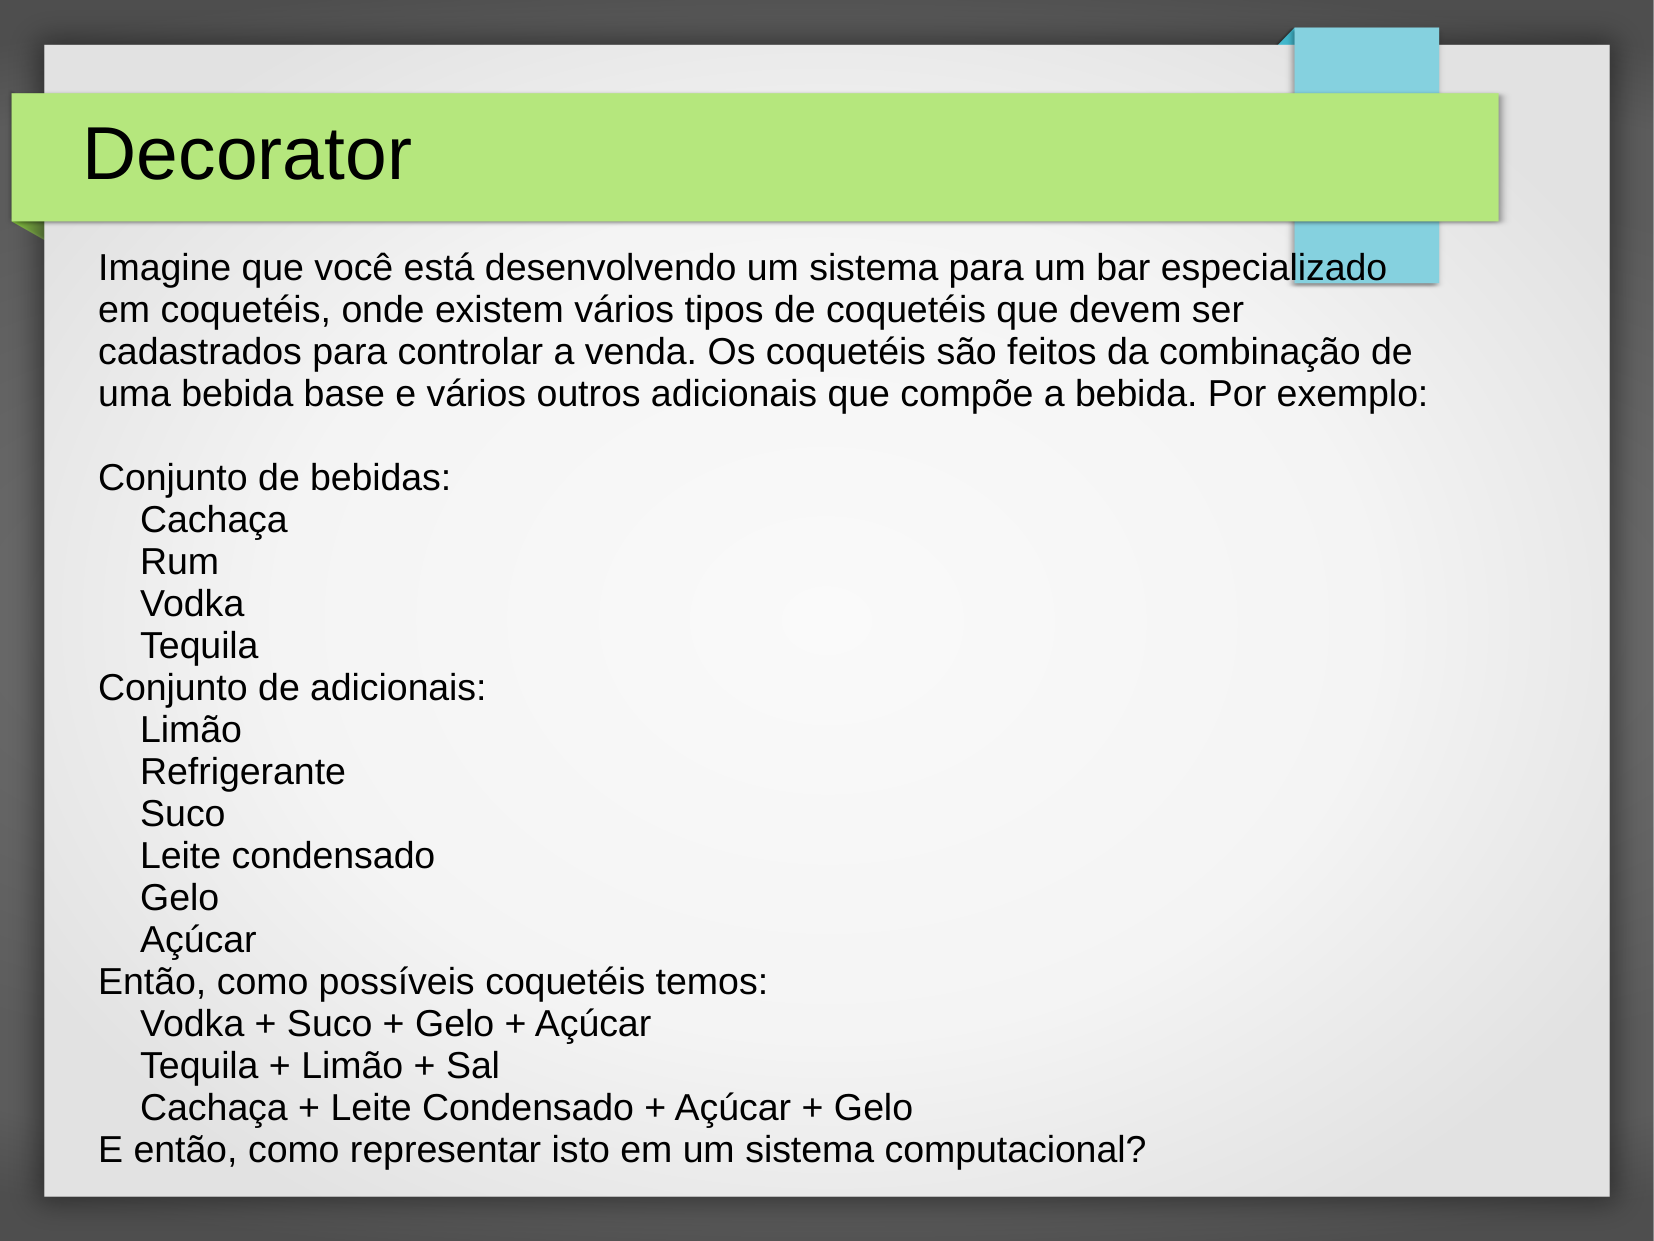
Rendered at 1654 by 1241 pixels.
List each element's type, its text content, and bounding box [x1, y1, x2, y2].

picture [0, 0, 1654, 1241]
title Decorator [82, 94, 1264, 213]
text_box Imagine que você está desenvolvendo um sistema para um bar especializado em coquetéis, onde existem vários tipos de coquetéis que devem ser cadastrados para controlar a venda. Os coquetéis são feitos da combinação de uma bebida base e vários outros adicionais que compõe a bebida. Por exemplo: Conjunto de bebidas: Cachaça Rum Vodka Tequila Conjunto de adicionais: Limão Refrigerante Suco Leite condensado Gelo Açúcar Então, como possíveis coquetéis temos: Vodka + Suco + Gelo + Açúcar Tequila + Limão + Sal Cachaça + Leite Condensado + Açúcar + Gelo E então, como representar isto em um sistema computacional? [83, 239, 1465, 1178]
